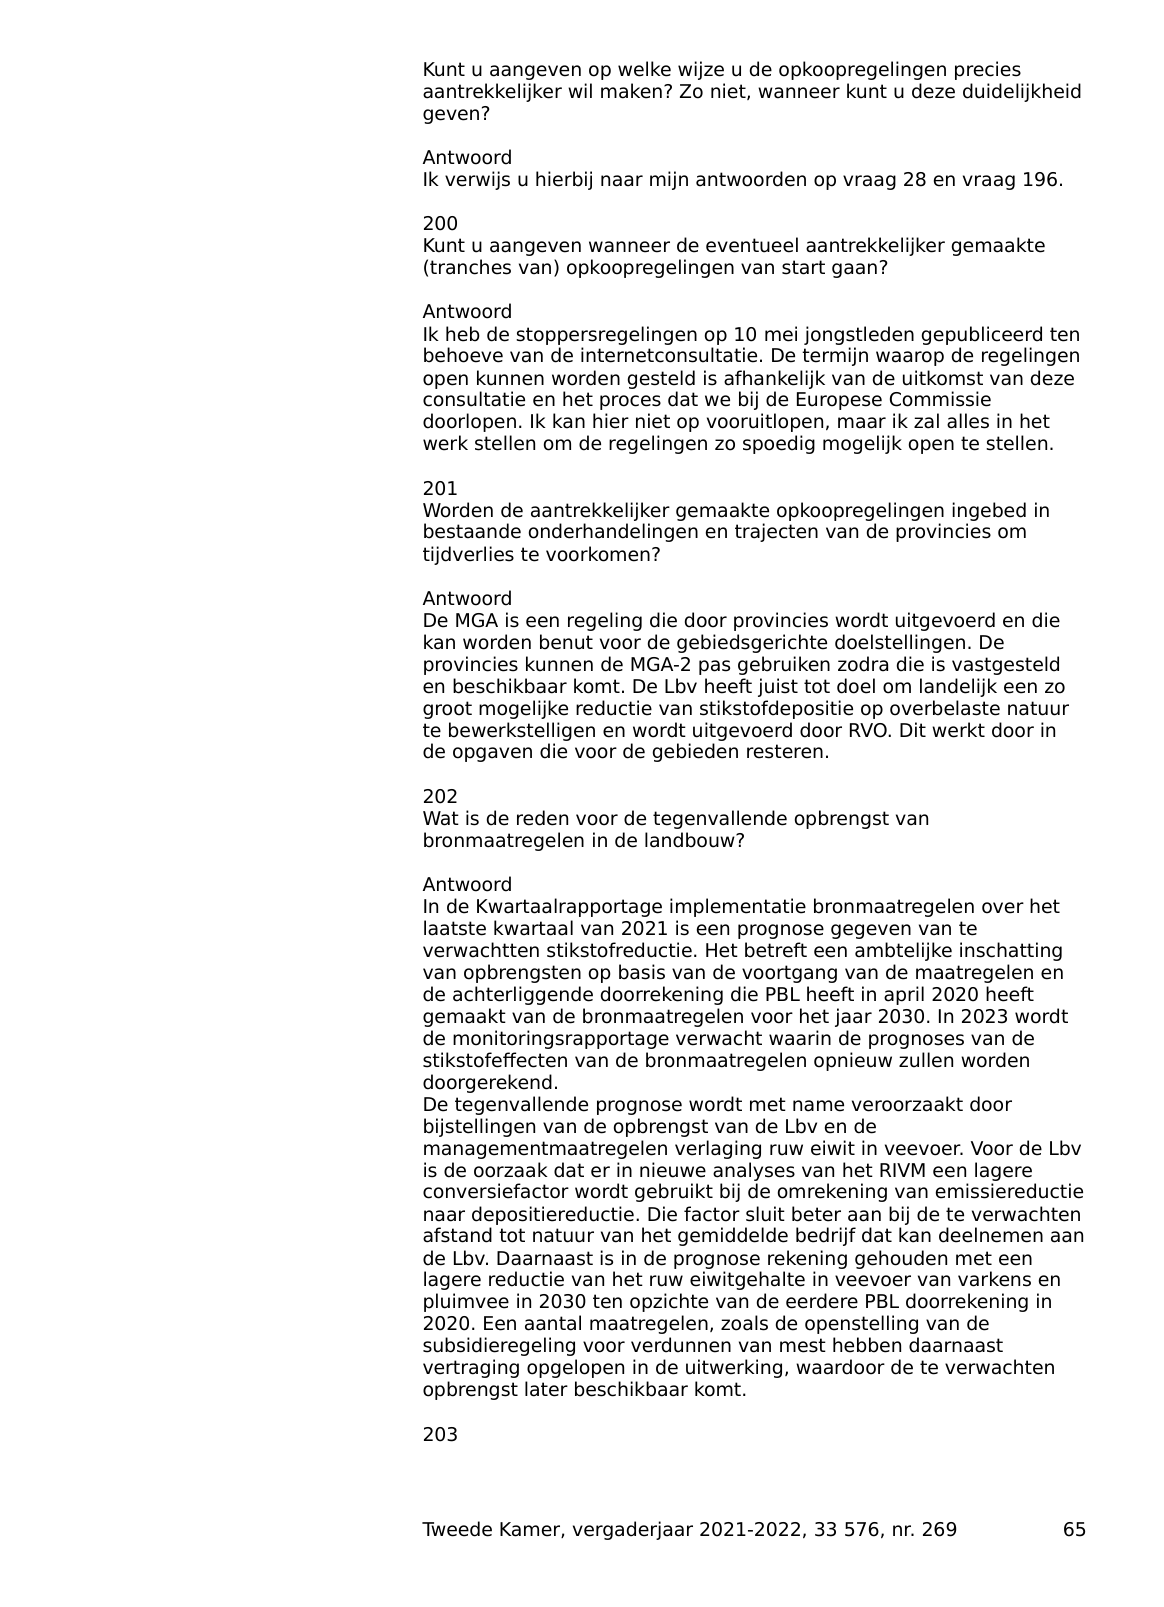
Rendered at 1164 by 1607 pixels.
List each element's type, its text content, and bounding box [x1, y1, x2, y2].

text Antwoord [422, 874, 1087, 896]
text Antwoord [422, 588, 1087, 609]
text Antwoord [422, 301, 1087, 323]
text Worden de aantrekkelijker gemaakte opkoopregelingen ingebed in bestaande onderhandelingen en trajecten van de provincies om tijdverlies te voorkomen? [422, 499, 1087, 565]
text De tegenvallende prognose wordt met name veroorzaakt door bijstellingen van de opbrengst van de Lbv en de managementmaatregelen verlaging ruw eiwit in veevoer. Voor de Lbv is de oorzaak dat er in nieuwe analyses van het RIVM een lagere conversiefactor wordt gebruikt bij de omrekening van emissiereductie naar depositiereductie. Die factor sluit beter aan bij de te verwachten afstand tot natuur van het gemiddelde bedrijf dat kan deelnemen aan de Lbv. Daarnaast is in de prognose rekening gehouden met een lagere reductie van het ruw eiwitgehalte in veevoer van varkens en pluimvee in 2030 ten opzichte van de eerdere PBL doorrekening in 2020. Een aantal maatregelen, zoals de openstelling van de subsidieregeling voor verdunnen van mest hebben daarnaast vertraging opgelopen in de uitwerking, waardoor de te verwachten opbrengst later beschikbaar komt. [422, 1093, 1087, 1401]
text In de Kwartaalrapportage implementatie bronmaatregelen over het laatste kwartaal van 2021 is een prognose gegeven van te verwachtten stikstofreductie. Het betreft een ambtelijke inschatting van opbrengsten op basis van de voortgang van de maatregelen en de achterliggende doorrekening die PBL heeft in april 2020 heeft gemaakt van de bronmaatregelen voor het jaar 2030. In 2023 wordt de monitoringsrapportage verwacht waarin de prognoses van de stikstofeffecten van de bronmaatregelen opnieuw zullen worden doorgerekend. [422, 896, 1087, 1093]
text Ik verwijs u hierbij naar mijn antwoorden op vraag 28 en vraag 196. [422, 169, 1087, 191]
text De MGA is een regeling die door provincies wordt uitgevoerd en die kan worden benut voor de gebiedsgerichte doelstellingen. De provincies kunnen de MGA-2 pas gebruiken zodra die is vastgesteld en beschikbaar komt. De Lbv heeft juist tot doel om landelijk een zo groot mogelijke reductie van stikstofdepositie op overbelaste natuur te bewerkstelligen en wordt uitgevoerd door RVO. Dit werkt door in de opgaven die voor de gebieden resteren. [422, 609, 1087, 763]
text 200 [422, 213, 1087, 235]
text 203 [422, 1423, 1087, 1445]
text Ik heb de stoppersregelingen op 10 mei jongstleden gepubliceerd ten behoeve van de internetconsultatie. De termijn waarop de regelingen open kunnen worden gesteld is afhankelijk van de uitkomst van deze consultatie en het proces dat we bij de Europese Commissie doorlopen. Ik kan hier niet op vooruitlopen, maar ik zal alles in het werk stellen om de regelingen zo spoedig mogelijk open te stellen. [422, 323, 1087, 455]
text Kunt u aangeven wanneer de eventueel aantrekkelijker gemaakte (tranches van) opkoopregelingen van start gaan? [422, 235, 1087, 279]
text Wat is de reden voor de tegenvallende opbrengst van bronmaatregelen in de landbouw? [422, 808, 1087, 852]
text Kunt u aangeven op welke wijze u de opkoopregelingen precies aantrekkelijker wil maken? Zo niet, wanneer kunt u deze duidelijkheid geven? [422, 59, 1087, 125]
text 201 [422, 477, 1087, 499]
text Antwoord [422, 147, 1087, 169]
text 202 [422, 786, 1087, 808]
